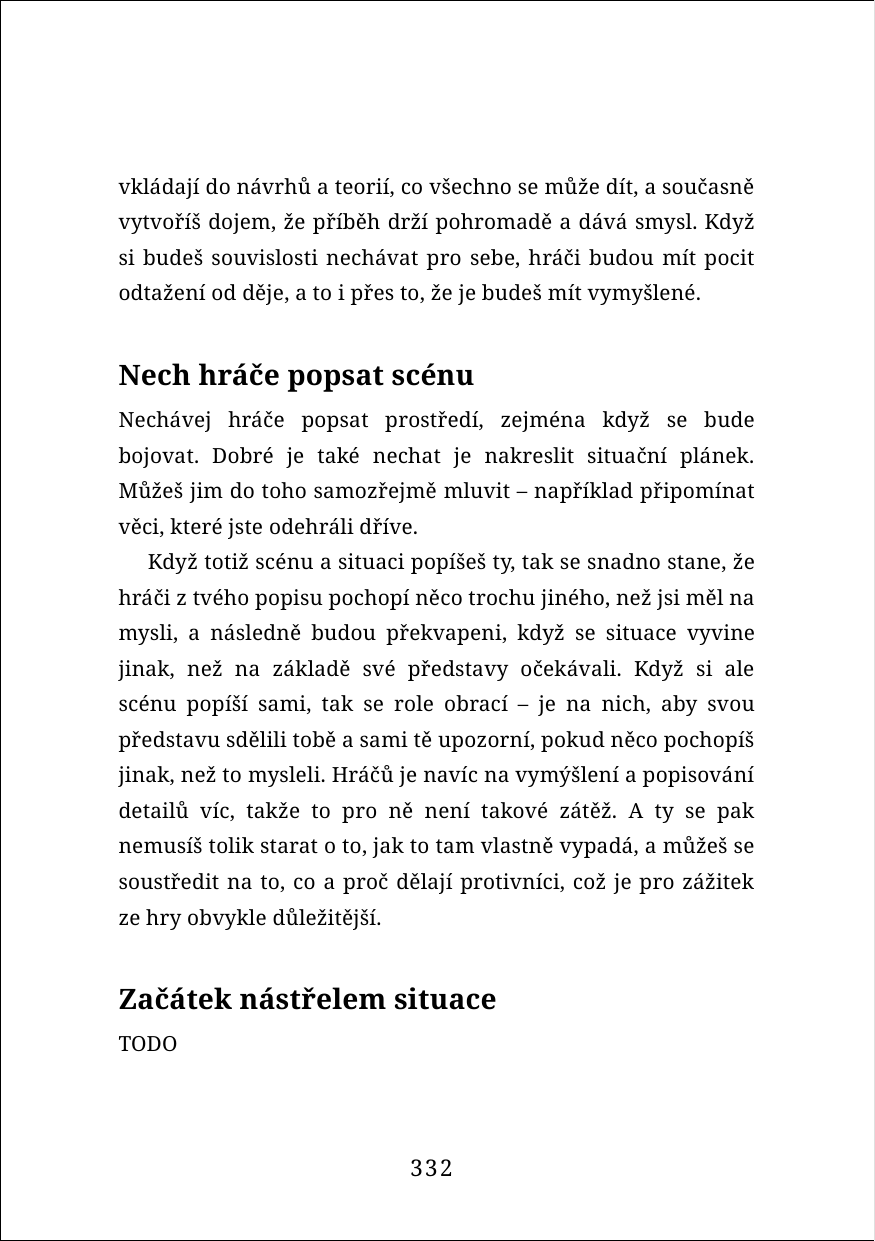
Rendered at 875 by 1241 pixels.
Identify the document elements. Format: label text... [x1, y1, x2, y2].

text TODO [118, 1029, 756, 1058]
text Nechávej hráče popsat prostředí, zejména když se bude bojovat. Dobré je také nechat je nakreslit situační plánek. Můžeš jim do toho samozřejmě mluvit – například připomínat věci, které jste odehráli dříve. Když totiž scénu a situaci popíšeš ty, tak se snadno stane, že hráči z tvého popisu pochopí něco trochu jiného, než jsi měl na mysli, a následně budou překvapeni, když se situace vyvine jinak, než na základě své představy očekávali. Když si ale scénu popíší sami, tak se role obrací – je na nich, aby svou představu sdělili tobě a sami tě upozorní, pokud něco pochopíš jinak, než to mysleli. Hráčů je navíc na vymýšlení a popisování detailů víc, takže to pro ně není takové zátěž. A ty se pak nemusíš tolik starat o to, jak to tam vlastně vypadá, a můžeš se soustředit na to, co a proč dělají protivníci, což je pro zážitek ze hry obvykle důležitější. [118, 405, 756, 931]
subtitle Začátek nástřelem situace [118, 979, 756, 1018]
subtitle Nech hráče popsat scénu [118, 355, 756, 393]
text vkládají do návrhů a teorií, co všechno se může dít, a současně vytvoříš dojem, že příběh drží pohromadě a dává smysl. Když si budeš souvislosti nechávat pro sebe, hráči budou mít pocit odtažení od děje, a to i přes to, že je budeš mít vymyšlené. [118, 172, 756, 307]
